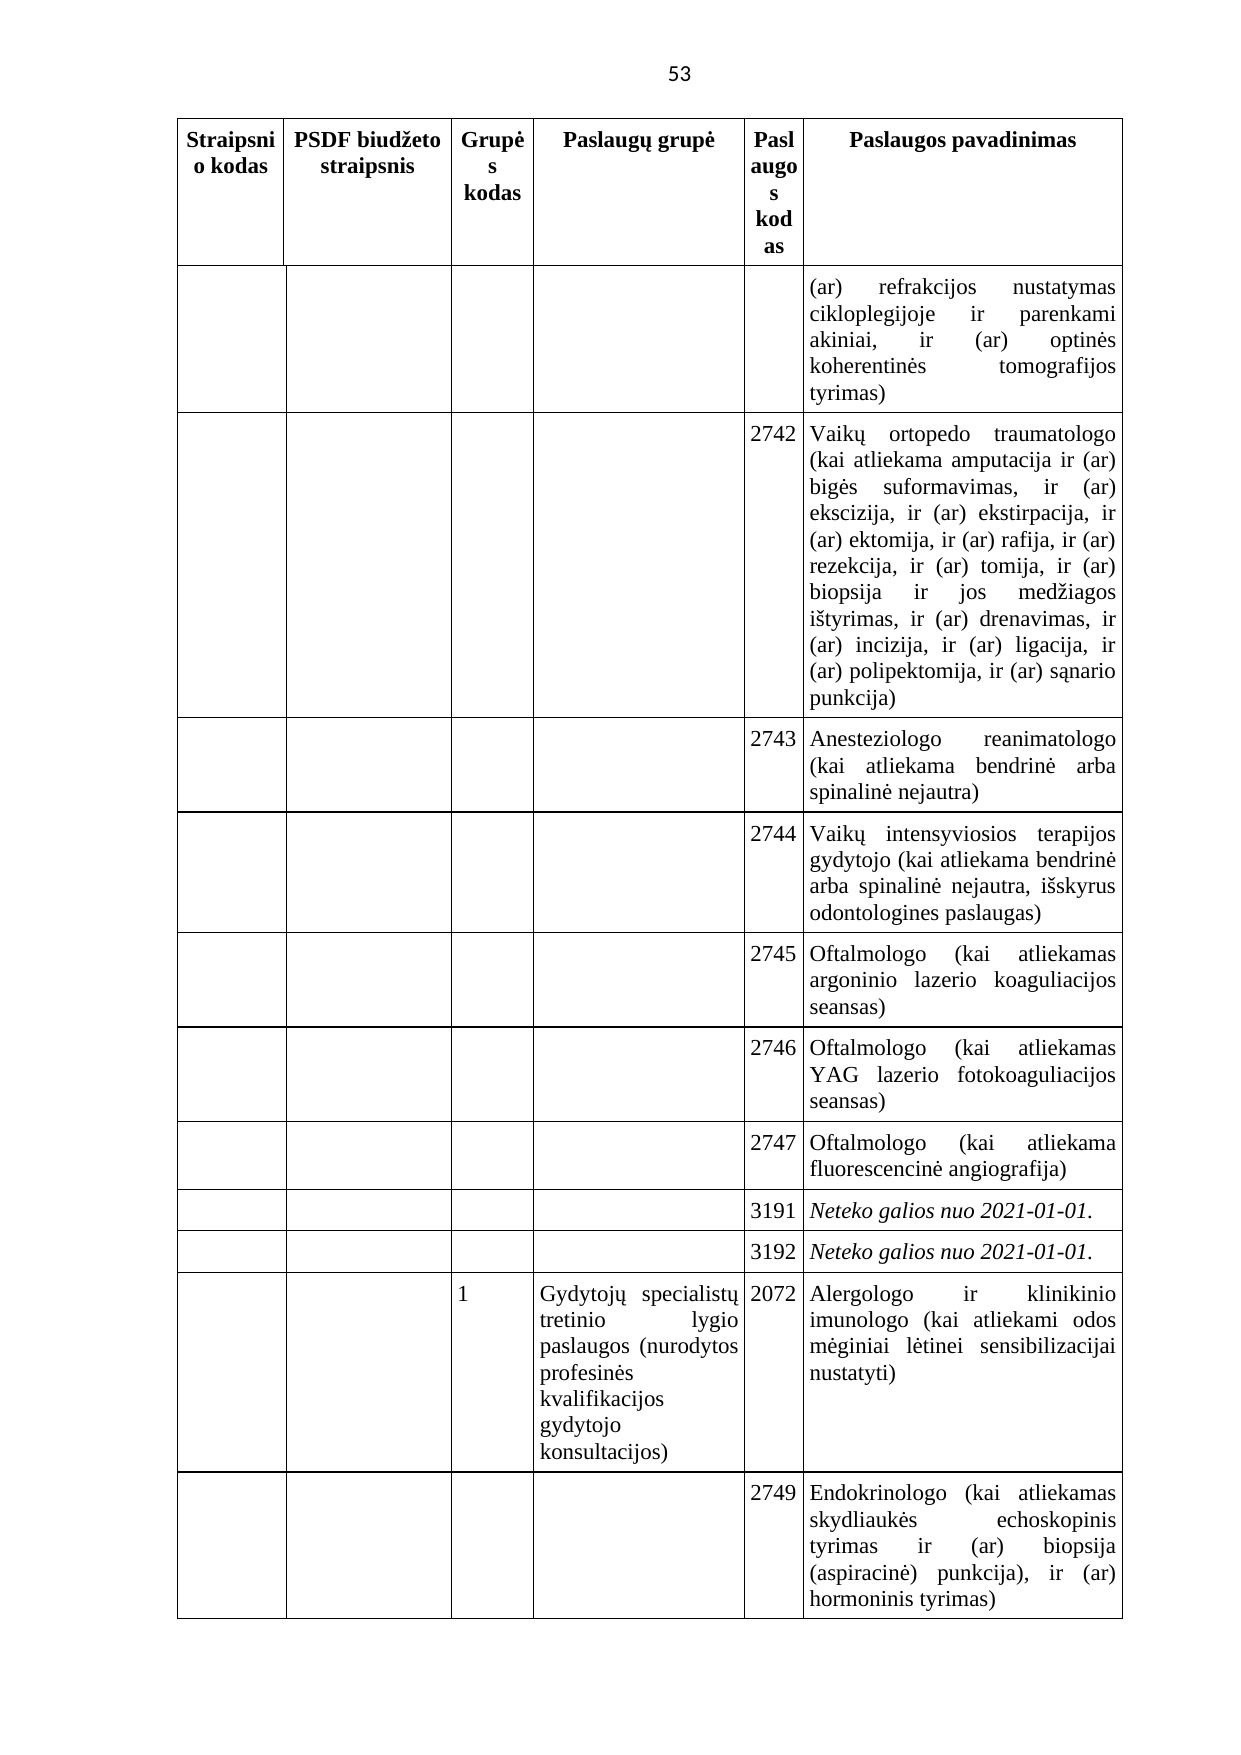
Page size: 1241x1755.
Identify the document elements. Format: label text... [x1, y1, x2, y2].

table_cell [178, 413, 286, 717]
table_cell 2744 [745, 813, 803, 932]
table_cell [452, 933, 533, 1026]
table_cell [178, 813, 286, 932]
table_cell [534, 1473, 744, 1618]
table_cell 2749 [745, 1473, 803, 1618]
table_cell [178, 933, 286, 1026]
table_cell Oftalmologo (kai atliekamas YAG lazerio fotokoaguliacijos seansas) [804, 1028, 1122, 1121]
table_cell [287, 813, 451, 932]
table_cell [178, 266, 286, 412]
table_cell [178, 718, 286, 811]
table_header Paslaugos pavadinimas [804, 119, 1122, 265]
table_cell [287, 1231, 451, 1272]
table_cell [452, 813, 533, 932]
table_cell [534, 718, 744, 811]
table_cell [178, 1028, 286, 1121]
table_cell [287, 1190, 451, 1230]
table_cell Oftalmologo (kai atliekamas argoninio lazerio koaguliacijos seansas) [804, 933, 1122, 1026]
table_cell [534, 933, 744, 1026]
table_cell [452, 266, 533, 412]
table_cell [287, 933, 451, 1026]
table_header Paslaugos kodas [745, 119, 803, 265]
table_cell Vaikų ortopedo traumatologo (kai atliekama amputacija ir (ar) bigės suformavimas, ir (ar) ekscizija, ir (ar) ekstirpacija, ir (ar) ektomija, ir (ar) rafija, ir (ar) rezekcija, ir (ar) tomija, ir (ar) biopsija ir jos medžiagos ištyrimas, ir (ar) drenavimas, ir (ar) incizija, ir (ar) ligacija, ir (ar) polipektomija, ir (ar) sąnario punkcija) [804, 413, 1122, 717]
table_cell [534, 266, 744, 412]
table_cell [287, 1473, 451, 1618]
table_cell [287, 413, 451, 717]
table_cell [287, 1028, 451, 1121]
table_cell [287, 1122, 451, 1188]
table_cell [452, 1231, 533, 1272]
table_cell [287, 1273, 451, 1471]
table_cell [452, 718, 533, 811]
table_cell [178, 1122, 286, 1188]
table_cell [534, 1231, 744, 1272]
table_cell Anesteziologo reanimatologo (kai atliekama bendrinė arba spinalinė nejautra) [804, 718, 1122, 811]
table_cell [534, 1122, 744, 1188]
table_cell [287, 718, 451, 811]
table_cell 2072 [745, 1273, 803, 1471]
table_cell 2746 [745, 1028, 803, 1121]
table_cell Oftalmologo (kai atliekama fluorescencinė angiografija) [804, 1122, 1122, 1188]
table_cell 3191 [745, 1190, 803, 1230]
table_cell [534, 1190, 744, 1230]
table_cell [452, 1190, 533, 1230]
table_cell 2742 [745, 413, 803, 717]
table_cell Alergologo ir klinikinio imunologo (kai atliekami odos mėginiai lėtinei sensibilizacijai nustatyti) [804, 1273, 1122, 1471]
table_cell [452, 1122, 533, 1188]
table_cell Neteko galios nuo 2021-01-01. [804, 1190, 1122, 1230]
table_cell [534, 413, 744, 717]
table_cell 1 [452, 1273, 533, 1471]
table_cell [287, 266, 451, 412]
table_cell 3192 [745, 1231, 803, 1272]
table_cell [745, 266, 803, 412]
table_cell Neteko galios nuo 2021-01-01. [804, 1231, 1122, 1272]
table_cell 2743 [745, 718, 803, 811]
table_header PSDF biudžeto straipsnis [284, 119, 451, 265]
table_cell Gydytojų specialistų tretinio lygio paslaugos (nurodytos profesinės kvalifikacijos gydytojo konsultacijos) [534, 1273, 744, 1471]
table_cell 2745 [745, 933, 803, 1026]
table_cell [178, 1473, 286, 1618]
table_cell [178, 1190, 286, 1230]
table_cell [178, 1273, 286, 1471]
table_cell Endokrinologo (kai atliekamas skydliaukės echoskopinis tyrimas ir (ar) biopsija (aspiracinė) punkcija), ir (ar) hormoninis tyrimas) [804, 1473, 1122, 1618]
table_header Grupės kodas [452, 119, 533, 265]
table_cell [452, 413, 533, 717]
table_cell [452, 1028, 533, 1121]
table_cell [452, 1473, 533, 1618]
table_cell (ar) refrakcijos nustatymas cikloplegijoje ir parenkami akiniai, ir (ar) optinės koherentinės tomografijos tyrimas) [804, 266, 1122, 412]
table_header Paslaugų grupė [534, 119, 744, 265]
table_cell [534, 1028, 744, 1121]
table_cell 2747 [745, 1122, 803, 1188]
table_cell [534, 813, 744, 932]
table_header Straipsnio kodas [178, 119, 283, 265]
table_cell [178, 1231, 286, 1272]
table_cell Vaikų intensyviosios terapijos gydytojo (kai atliekama bendrinė arba spinalinė nejautra, išskyrus odontologines paslaugas) [804, 813, 1122, 932]
